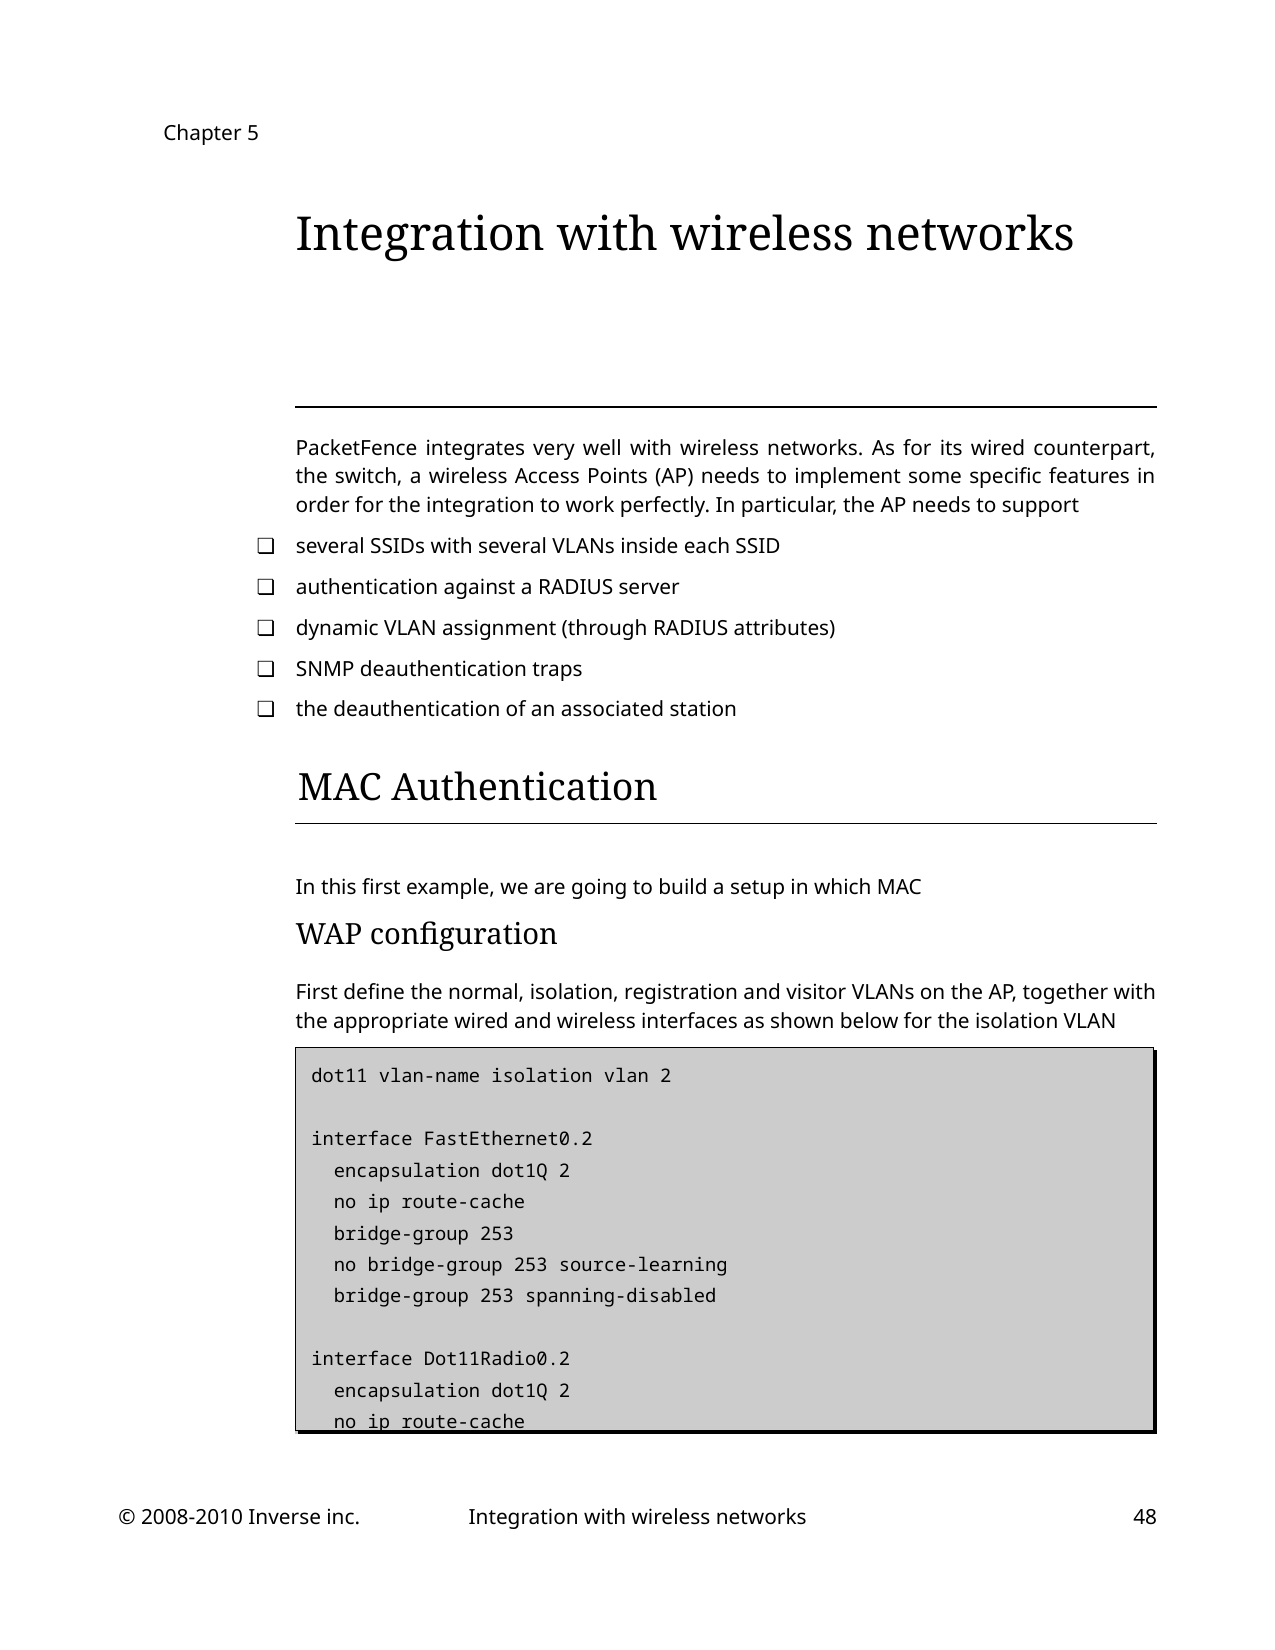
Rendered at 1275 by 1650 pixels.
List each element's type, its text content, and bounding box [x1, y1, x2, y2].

text In this first example, we are going to build a setup in which MAC [295, 872, 1157, 900]
text dot11 vlan-name isolation vlan 2 [296, 1048, 1153, 1078]
subtitle Integration with wireless networks [295, 201, 1157, 406]
text no ip route-cache [296, 1393, 1153, 1430]
text First define the normal, isolation, registration and visitor VLANs on the AP, together with the appropriate wired and wireless interfaces as shown below for the isolation VLAN [295, 977, 1157, 1034]
list ❏ dynamic VLAN assignment (through RADIUS attributes) [256, 613, 1157, 641]
text interface FastEthernet0.2 [296, 1110, 1153, 1141]
text no bridge-group 253 source-learning [296, 1236, 1153, 1267]
text no ip route-cache [296, 1173, 1153, 1204]
list ❏ several SSIDs with several VLANs inside each SSID [256, 531, 1157, 559]
text PacketFence integrates very well with wireless networks. As for its wired counterpart, the switch, a wireless Access Points (AP) needs to implement some specific features in order for the integration to work perfectly. In particular, the AP needs to support [295, 433, 1157, 518]
text encapsulation dot1Q 2 [296, 1141, 1153, 1173]
list ❏ SNMP deauthentication traps [256, 654, 1157, 682]
subtitle WAP configuration [295, 913, 1157, 953]
subtitle MAC Authentication [295, 760, 1157, 823]
text interface Dot11Radio0.2 [296, 1330, 1153, 1361]
text bridge-group 253 spanning-disabled [296, 1267, 1153, 1298]
list ❏ authentication against a RADIUS server [256, 572, 1157, 600]
list ❏ the deauthentication of an associated station [256, 694, 1157, 723]
text encapsulation dot1Q 2 [296, 1361, 1153, 1393]
text bridge-group 253 [296, 1204, 1153, 1236]
